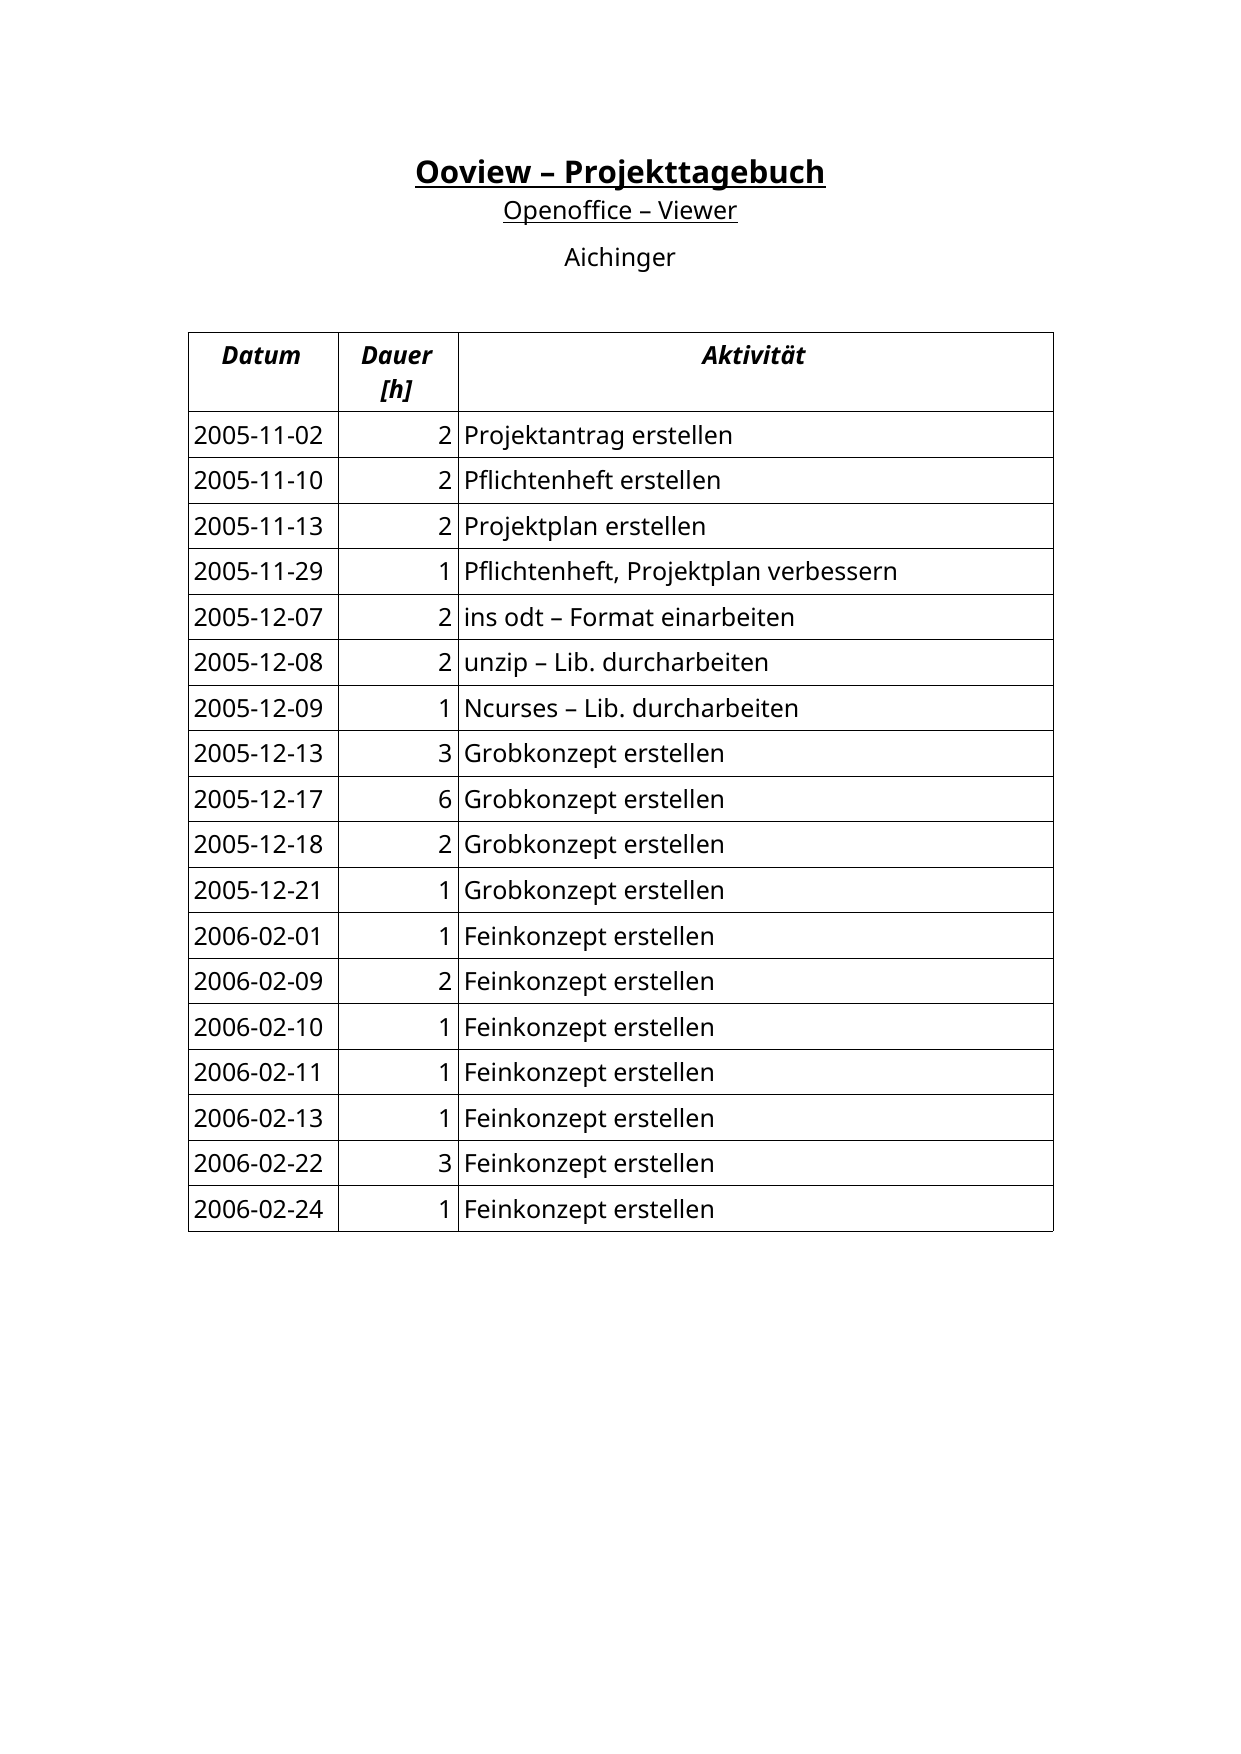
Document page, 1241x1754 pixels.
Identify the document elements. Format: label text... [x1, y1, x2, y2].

table_cell Ncurses – Lib. durcharbeiten [459, 686, 1053, 730]
table_cell 2005-12-21 [189, 868, 338, 912]
table_cell 2 [339, 822, 458, 867]
table_cell 2006-02-01 [189, 913, 338, 958]
table_cell 1 [339, 1050, 458, 1094]
table_cell Feinkonzept erstellen [459, 1050, 1053, 1094]
table_header Aktivität [459, 333, 1053, 411]
table_cell Feinkonzept erstellen [459, 1095, 1053, 1140]
table_cell 1 [339, 868, 458, 912]
table_cell 2006-02-22 [189, 1141, 338, 1185]
table_cell 1 [339, 1095, 458, 1140]
table_cell 1 [339, 913, 458, 958]
table_cell 2006-02-10 [189, 1004, 338, 1049]
table_cell 1 [339, 686, 458, 730]
table_cell 2005-11-13 [189, 504, 338, 548]
table_cell 2005-12-09 [189, 686, 338, 730]
table_cell 2 [339, 595, 458, 639]
table_cell 3 [339, 731, 458, 776]
table_cell 2005-11-10 [189, 458, 338, 503]
table_cell Grobkonzept erstellen [459, 822, 1053, 867]
table_cell Feinkonzept erstellen [459, 1141, 1053, 1185]
table_header Datum [189, 333, 338, 411]
table_cell 2 [339, 458, 458, 503]
table_header Dauer [h] [339, 333, 458, 411]
table_cell Pflichtenheft, Projektplan verbessern [459, 549, 1053, 594]
table_cell 2 [339, 959, 458, 1003]
text Ooview – Projekttagebuch Openoffice – Viewer [187, 150, 1053, 227]
table_cell Grobkonzept erstellen [459, 777, 1053, 821]
table_cell 2 [339, 640, 458, 685]
table_cell 1 [339, 549, 458, 594]
table_cell 2005-11-02 [189, 412, 338, 457]
table_cell unzip – Lib. durcharbeiten [459, 640, 1053, 685]
table_cell 2005-12-17 [189, 777, 338, 821]
table_cell Grobkonzept erstellen [459, 868, 1053, 912]
table_cell 2006-02-13 [189, 1095, 338, 1140]
table_cell 2005-11-29 [189, 549, 338, 594]
table_cell Feinkonzept erstellen [459, 1186, 1053, 1231]
table_cell ins odt – Format einarbeiten [459, 595, 1053, 639]
table_cell Pflichtenheft erstellen [459, 458, 1053, 503]
table_cell 3 [339, 1141, 458, 1185]
table_cell 2005-12-13 [189, 731, 338, 776]
table_cell 2006-02-11 [189, 1050, 338, 1094]
table_cell 2005-12-07 [189, 595, 338, 639]
table_cell 2006-02-09 [189, 959, 338, 1003]
table_cell 6 [339, 777, 458, 821]
text Aichinger [187, 239, 1053, 273]
table_cell 1 [339, 1186, 458, 1231]
table_cell Feinkonzept erstellen [459, 959, 1053, 1003]
table_cell 2006-02-24 [189, 1186, 338, 1231]
table_cell 2005-12-18 [189, 822, 338, 867]
table_cell Projektplan erstellen [459, 504, 1053, 548]
table_cell Projektantrag erstellen [459, 412, 1053, 457]
table_cell Grobkonzept erstellen [459, 731, 1053, 776]
table_cell Feinkonzept erstellen [459, 1004, 1053, 1049]
table_cell 2 [339, 412, 458, 457]
table_cell 2 [339, 504, 458, 548]
table_cell 1 [339, 1004, 458, 1049]
table_cell Feinkonzept erstellen [459, 913, 1053, 958]
table_cell 2005-12-08 [189, 640, 338, 685]
